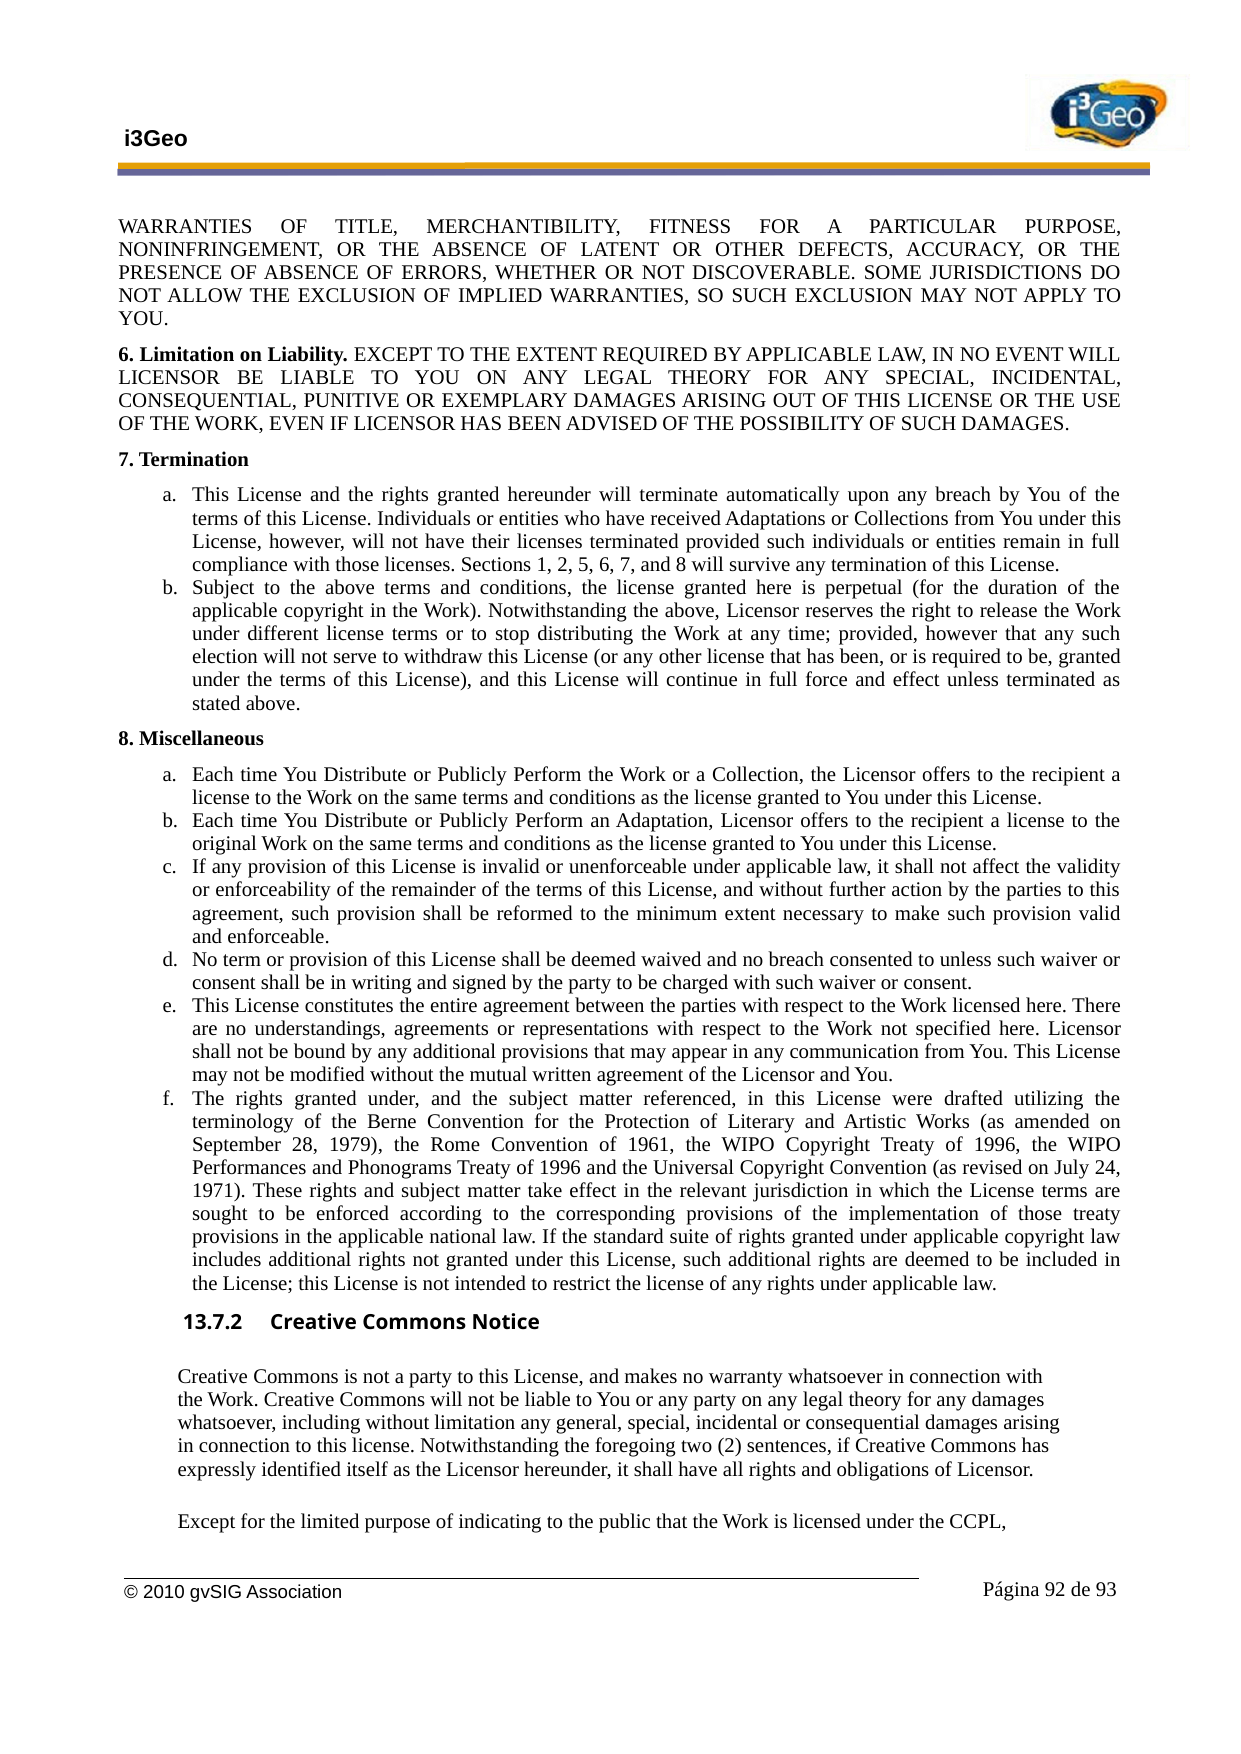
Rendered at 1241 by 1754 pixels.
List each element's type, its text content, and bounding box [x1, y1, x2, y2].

text 6. Limitation on Liability. EXCEPT TO THE EXTENT REQUIRED BY APPLICABLE LAW, IN NO EVENT WILL LICENSOR BE LIABLE TO YOU ON ANY LEGAL THEORY FOR ANY SPECIAL, INCIDENTAL, CONSEQUENTIAL, PUNITIVE OR EXEMPLARY DAMAGES ARISING OUT OF THIS LICENSE OR THE USE OF THE WORK, EVEN IF LICENSOR HAS BEEN ADVISED OF THE POSSIBILITY OF SUCH DAMAGES. [118, 343, 1122, 435]
list Each time You Distribute or Publicly Perform the Work or a Collection, the Licensor offers to the recipient a license to the Work on the same terms and conditions as the license granted to You under this License. [162, 763, 1122, 809]
list This License and the rights granted hereunder will terminate automatically upon any breach by You of the terms of this License. Individuals or entities who have received Adaptations or Collections from You under this License, however, will not have their licenses terminated provided such individuals or entities remain in full compliance with those licenses. Sections 1, 2, 5, 6, 7, and 8 will survive any termination of this License. [162, 483, 1122, 576]
list No term or provision of this License shall be deemed waived and no breach consented to unless such waiver or consent shall be in writing and signed by the party to be charged with such waiver or consent. [162, 948, 1122, 994]
text Except for the limited purpose of indicating to the public that the Work is licensed under the CCPL, [177, 1510, 1063, 1533]
subtitle Creative Commons Notice [177, 1307, 1063, 1335]
text 8. Miscellaneous [118, 727, 1122, 750]
list Subject to the above terms and conditions, the license granted here is perpetual (for the duration of the applicable copyright in the Work). Notwithstanding the above, Licensor reserves the right to release the Work under different license terms or to stop distributing the Work at any time; provided, however that any such election will not serve to withdraw this License (or any other license that has been, or is required to be, granted under the terms of this License), and this License will continue in full force and effect unless terminated as stated above. [162, 576, 1122, 714]
list Each time You Distribute or Publicly Perform an Adaptation, Licensor offers to the recipient a license to the original Work on the same terms and conditions as the license granted to You under this License. [162, 809, 1122, 855]
list This License constitutes the entire agreement between the parties with respect to the Work licensed here. There are no understandings, agreements or representations with respect to the Work not specified here. Licensor shall not be bound by any additional provisions that may appear in any communication from You. This License may not be modified without the mutual written agreement of the Licensor and You. [162, 994, 1122, 1086]
text 7. Termination [118, 448, 1122, 471]
list The rights granted under, and the subject matter referenced, in this License were drafted utilizing the terminology of the Berne Convention for the Protection of Literary and Artistic Works (as amended on September 28, 1979), the Rome Convention of 1961, the WIPO Copyright Treaty of 1996, the WIPO Performances and Phonograms Treaty of 1996 and the Universal Copyright Convention (as revised on July 24, 1971). These rights and subject matter take effect in the relevant jurisdiction in which the License terms are sought to be enforced according to the corresponding provisions of the implementation of those treaty provisions in the applicable national law. If the standard suite of rights granted under applicable copyright law includes additional rights not granted under this License, such additional rights are deemed to be included in the License; this License is not intended to restrict the license of any rights under applicable law. [162, 1086, 1122, 1294]
picture [1025, 74, 1191, 151]
list If any provision of this License is invalid or unenforceable under applicable law, it shall not affect the validity or enforceability of the remainder of the terms of this License, and without further action by the parties to this agreement, such provision shall be reformed to the minimum extent necessary to make such provision valid and enforceable. [162, 855, 1122, 948]
text Creative Commons is not a party to this License, and makes no warranty whatsoever in connection with the Work. Creative Commons will not be liable to You or any party on any legal theory for any damages whatsoever, including without limitation any general, special, incidental or consequential damages arising in connection to this license. Notwithstanding the foregoing two (2) sentences, if Creative Commons has expressly identified itself as the Licensor hereunder, it shall have all rights and obligations of Licensor. [177, 1365, 1063, 1481]
text WARRANTIES OF TITLE, MERCHANTIBILITY, FITNESS FOR A PARTICULAR PURPOSE, NONINFRINGEMENT, OR THE ABSENCE OF LATENT OR OTHER DEFECTS, ACCURACY, OR THE PRESENCE OF ABSENCE OF ERRORS, WHETHER OR NOT DISCOVERABLE. SOME JURISDICTIONS DO NOT ALLOW THE EXCLUSION OF IMPLIED WARRANTIES, SO SUCH EXCLUSION MAY NOT APPLY TO YOU. [118, 214, 1122, 330]
